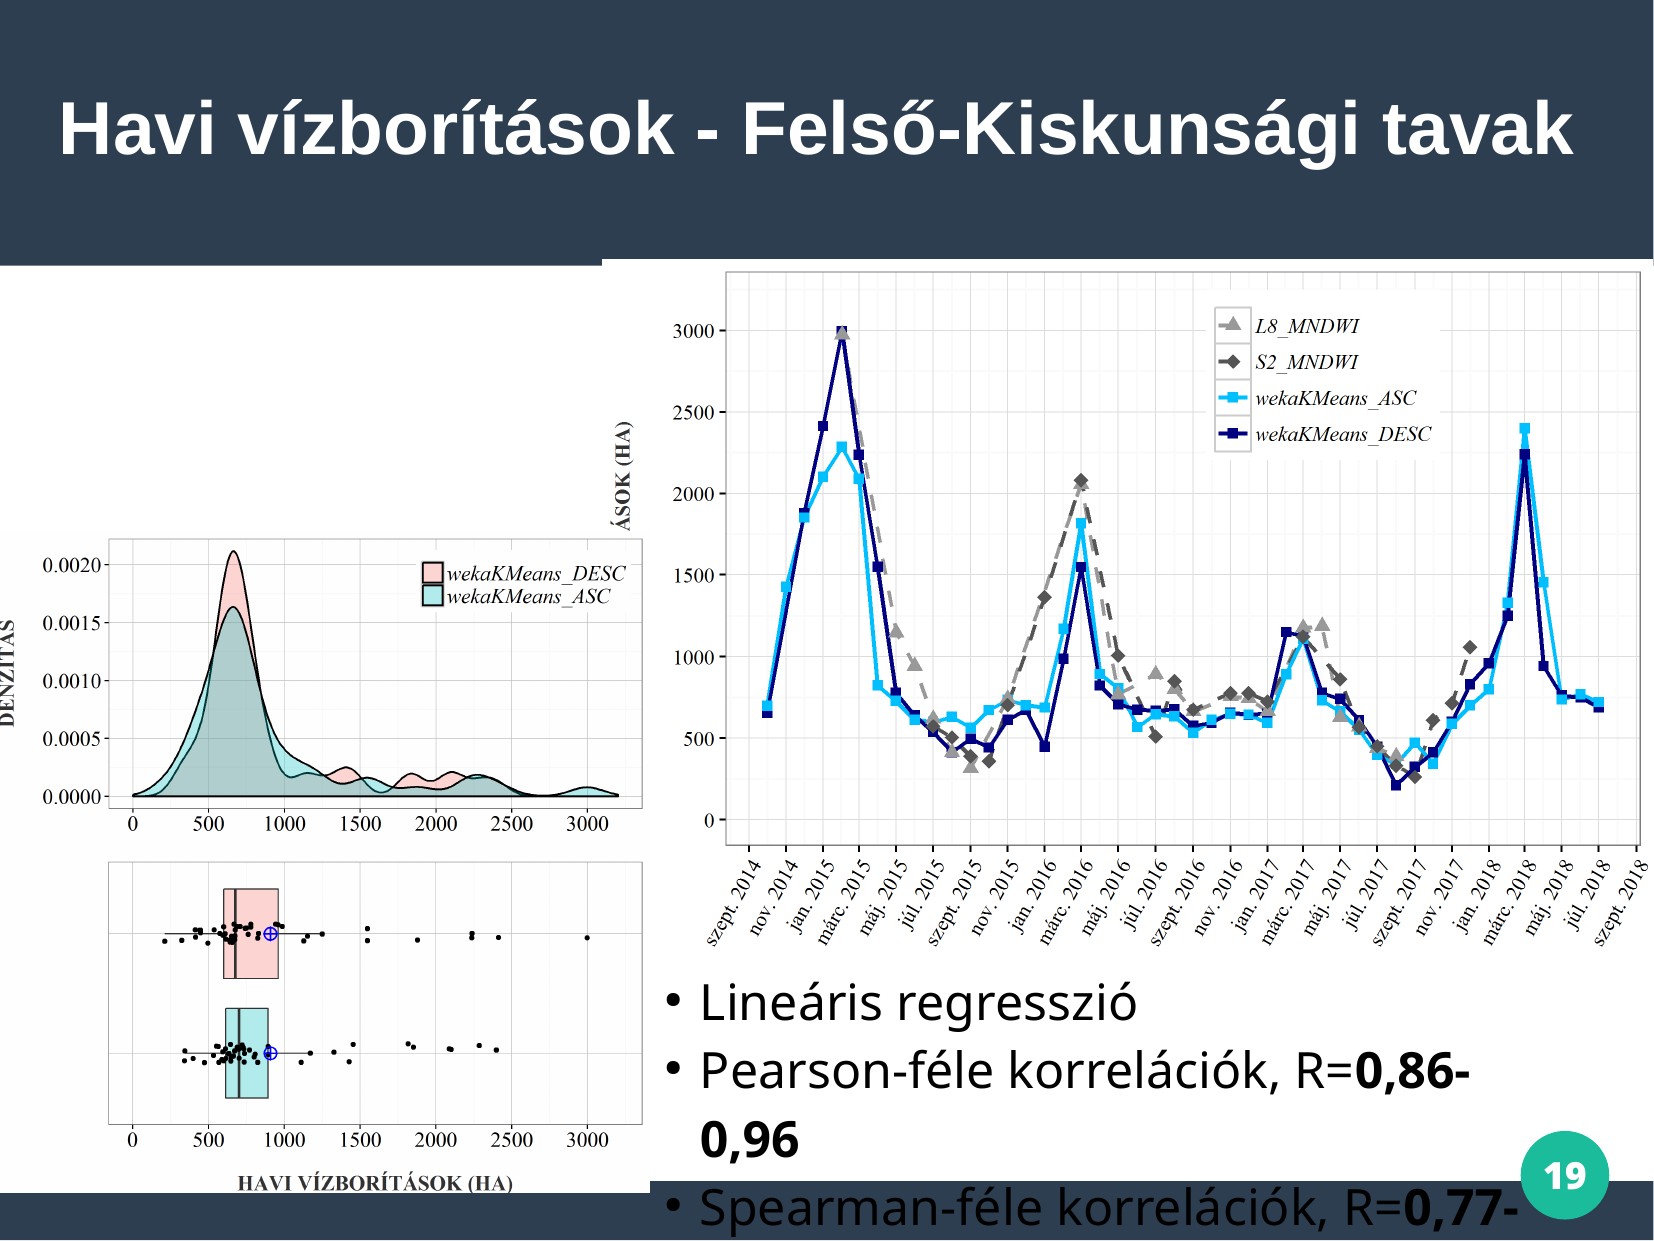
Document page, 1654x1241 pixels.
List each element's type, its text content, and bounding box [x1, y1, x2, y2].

picture [0, 259, 1653, 1193]
text_box Lineáris regresszió Pearson-féle korrelációk, R=0,86-0,96 Spearman-féle korrelációk, R=0,77-0,88 [649, 959, 1583, 1225]
title Havi vízborítások - Felső-Kiskunsági tavak [59, 49, 1595, 207]
